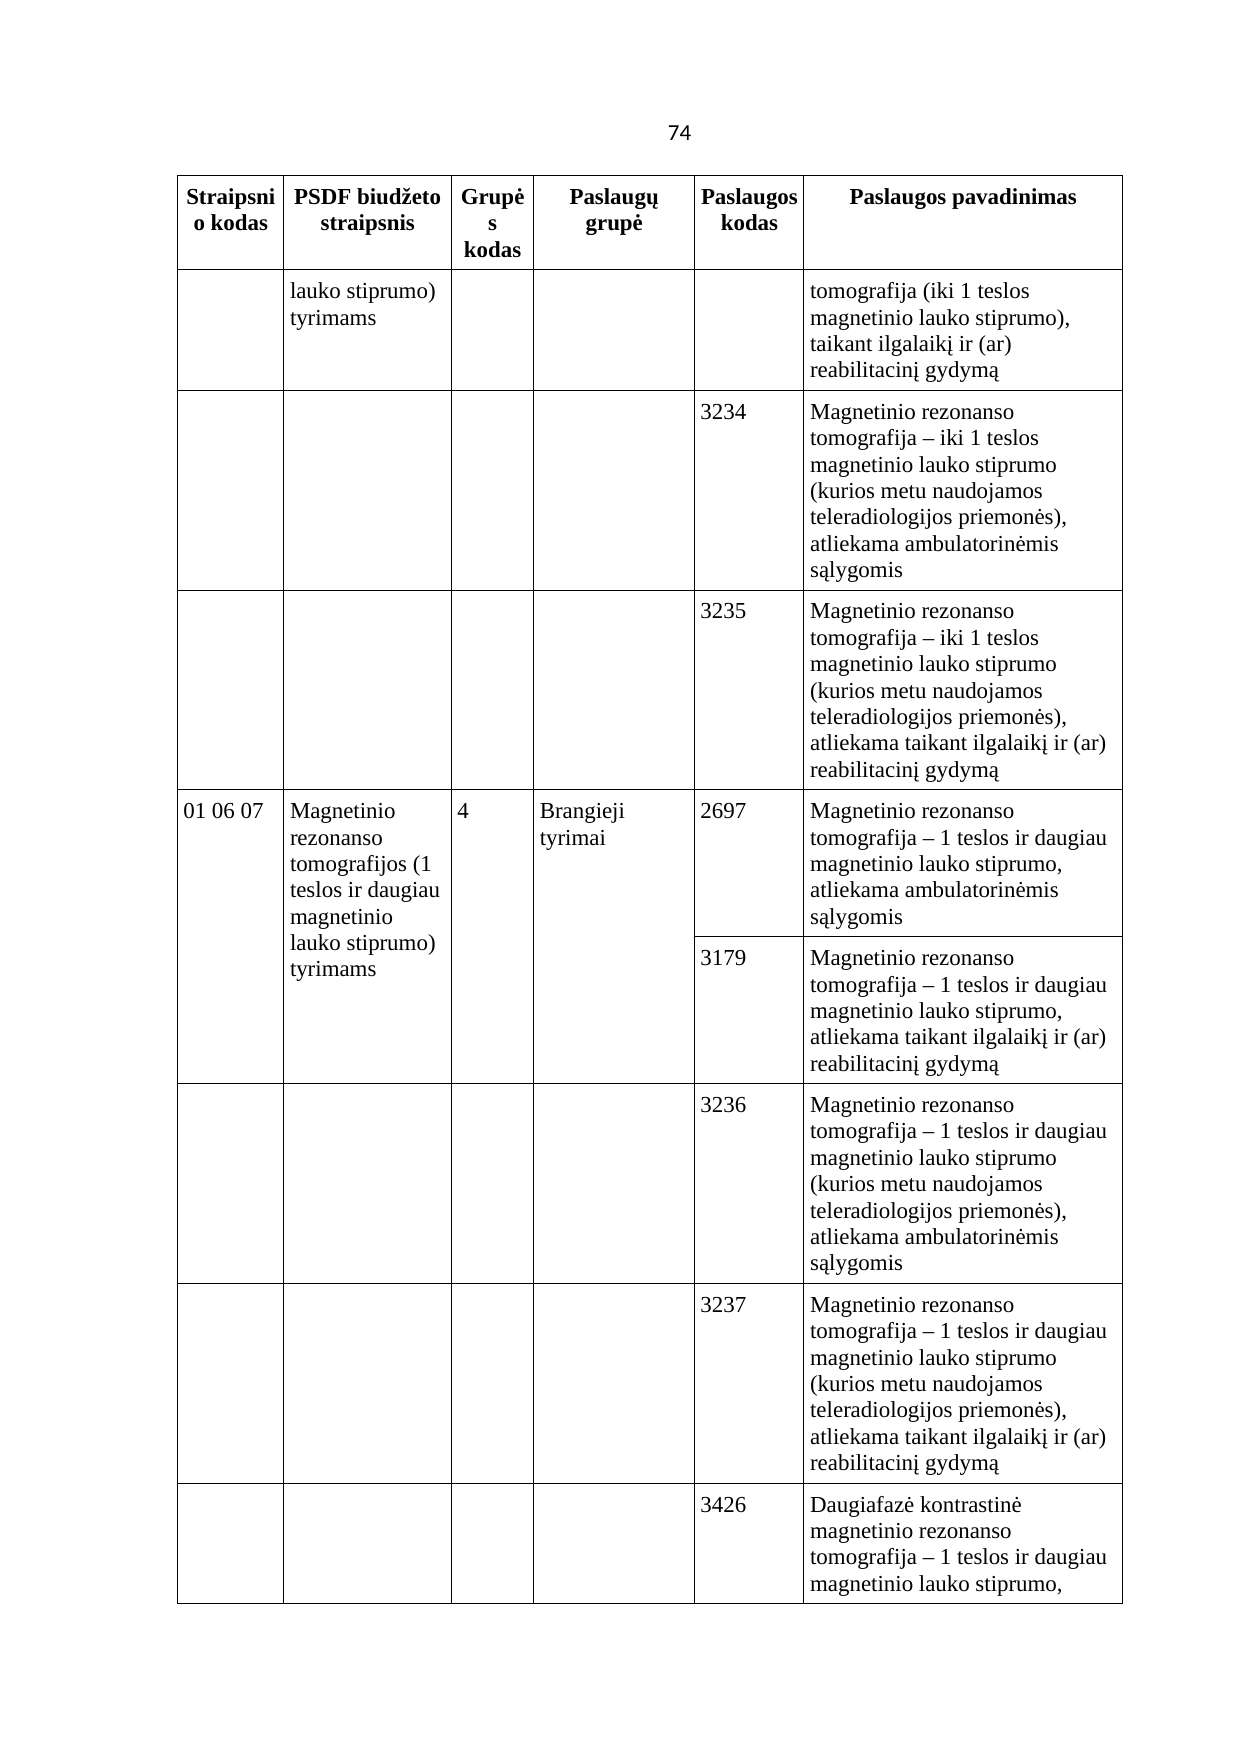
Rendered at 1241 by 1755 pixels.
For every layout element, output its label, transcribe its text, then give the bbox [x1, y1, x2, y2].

table_cell 2697 [695, 790, 803, 936]
table_cell 3426 [695, 1484, 803, 1603]
table_cell 3179 [695, 937, 803, 1083]
table_cell tomografija (iki 1 teslos magnetinio lauko stiprumo), taikant ilgalaikį ir (ar) reabilitacinį gydymą [804, 270, 1122, 390]
table_cell [178, 1284, 283, 1482]
table_cell Magnetinio rezonanso tomografija – 1 teslos ir daugiau magnetinio lauko stiprumo, atliekama taikant ilgalaikį ir (ar) reabilitacinį gydymą [804, 937, 1122, 1083]
table_cell [178, 1084, 283, 1283]
table_cell Magnetinio rezonanso tomografija – 1 teslos ir daugiau magnetinio lauko stiprumo (kurios metu naudojamos teleradiologijos priemonės), atliekama ambulatorinėmis sąlygomis [804, 1084, 1122, 1283]
table_cell [284, 391, 451, 589]
table_cell [452, 936, 533, 1083]
table_cell [534, 1484, 694, 1603]
table_cell [452, 1484, 533, 1603]
table_cell 3236 [695, 1084, 803, 1283]
table_header Grupės kodas [452, 176, 533, 269]
table_cell 3235 [695, 591, 803, 789]
table_cell 3234 [695, 391, 803, 589]
table_cell [452, 1284, 533, 1482]
table_cell 01 06 07 [178, 790, 283, 936]
table_cell Brangieji tyrimai [534, 790, 694, 936]
table_cell [178, 1484, 283, 1603]
table_cell [178, 936, 283, 1083]
table_cell Magnetinio rezonanso tomografija – iki 1 teslos magnetinio lauko stiprumo (kurios metu naudojamos teleradiologijos priemonės), atliekama taikant ilgalaikį ir (ar) reabilitacinį gydymą [804, 591, 1122, 789]
table_cell [178, 591, 283, 789]
table_cell [534, 391, 694, 589]
table_cell 3237 [695, 1284, 803, 1482]
table_cell [284, 591, 451, 789]
table_header PSDF biudžeto straipsnis [284, 176, 451, 269]
table_cell [534, 1284, 694, 1482]
table_cell [695, 270, 803, 390]
table_cell [534, 936, 694, 1083]
table_cell [284, 1284, 451, 1482]
table_cell Magnetinio rezonanso tomografija – 1 teslos ir daugiau magnetinio lauko stiprumo (kurios metu naudojamos teleradiologijos priemonės), atliekama taikant ilgalaikį ir (ar) reabilitacinį gydymą [804, 1284, 1122, 1482]
table_cell Magnetinio rezonanso tomografijos (1 teslos ir daugiau magnetinio lauko stiprumo) tyrimams [284, 790, 451, 1083]
table_cell [534, 591, 694, 789]
table_cell [534, 1084, 694, 1283]
table_header Paslaugos kodas [695, 176, 803, 269]
table_cell [452, 270, 533, 390]
table_cell [452, 591, 533, 789]
table_cell [284, 1084, 451, 1283]
table_cell [178, 391, 283, 589]
table_cell [534, 270, 694, 390]
table_cell [452, 391, 533, 589]
table_cell 4 [452, 790, 533, 936]
table_cell [178, 270, 283, 390]
table_cell lauko stiprumo) tyrimams [284, 270, 451, 390]
table_cell [452, 1084, 533, 1283]
table_header Paslaugos pavadinimas [804, 176, 1122, 269]
table_cell Daugiafazė kontrastinė magnetinio rezonanso tomografija – 1 teslos ir daugiau magnetinio lauko stiprumo, [804, 1484, 1122, 1603]
table_cell Magnetinio rezonanso tomografija – iki 1 teslos magnetinio lauko stiprumo (kurios metu naudojamos teleradiologijos priemonės), atliekama ambulatorinėmis sąlygomis [804, 391, 1122, 589]
table_cell Magnetinio rezonanso tomografija – 1 teslos ir daugiau magnetinio lauko stiprumo, atliekama ambulatorinėmis sąlygomis [804, 790, 1122, 936]
table_cell [284, 1484, 451, 1603]
table_header Straipsnio kodas [178, 176, 283, 269]
table_header Paslaugų grupė [534, 176, 694, 269]
